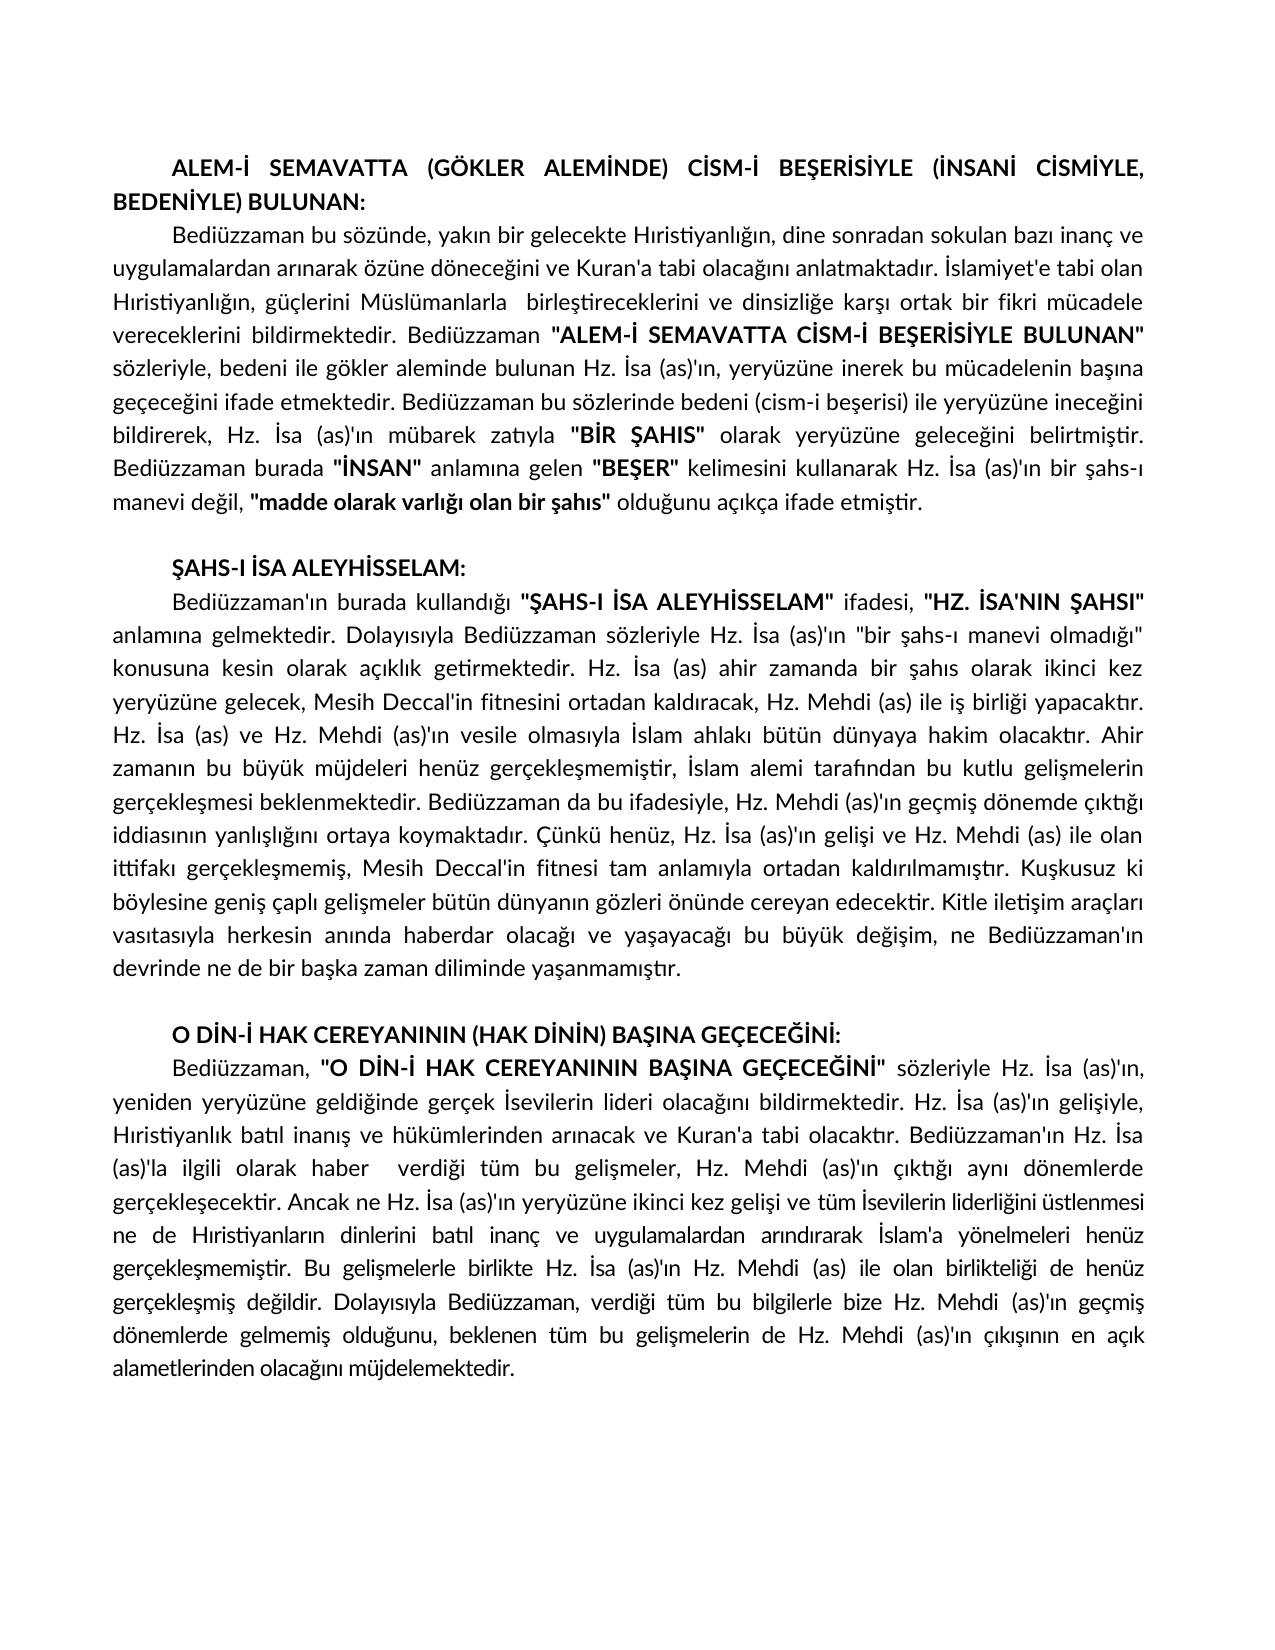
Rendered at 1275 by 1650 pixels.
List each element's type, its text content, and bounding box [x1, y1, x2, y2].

text O DİN-İ HAK CEREYANININ (HAK DİNİN) BAŞINA GEÇECEĞİNİ: [112, 1017, 1145, 1050]
text Bediüzzaman bu sözünde, yakın bir gelecekte Hıristiyanlığın, dine sonradan sokulan bazı inanç ve uygulamalardan arınarak özüne döneceğini ve Kuran'a tabi olacağını anlatmaktadır. İslamiyet'e tabi olan Hıristiyanlığın, güçlerini Müslümanlarla birleştireceklerini ve dinsizliğe karşı ortak bir fikri mücadele vereceklerini bildirmektedir. Bediüzzaman "ALEM-İ SEMAVATTA CİSM-İ BEŞERİSİYLE BULUNAN" sözleriyle, bedeni ile gökler aleminde bulunan Hz. İsa (as)'ın, yeryüzüne inerek bu mücadelenin başına geçeceğini ifade etmektedir. Bediüzzaman bu sözlerinde bedeni (cism-i beşerisi) ile yeryüzüne ineceğini bildirerek, Hz. İsa (as)'ın mübarek zatıyla "BİR ŞAHIS" olarak yeryüzüne geleceğini belirtmiştir. Bediüzzaman burada "İNSAN" anlamına gelen "BEŞER" kelimesini kullanarak Hz. İsa (as)'ın bir şahs-ı manevi değil, "madde olarak varlığı olan bir şahıs" olduğunu açıkça ifade etmiştir. [112, 217, 1145, 517]
text Bediüzzaman, "O DİN-İ HAK CEREYANININ BAŞINA GEÇECEĞİNİ" sözleriyle Hz. İsa (as)'ın, yeniden yeryüzüne geldiğinde gerçek İsevilerin lideri olacağını bildirmektedir. Hz. İsa (as)'ın gelişiyle, Hıristiyanlık batıl inanış ve hükümlerinden arınacak ve Kuran'a tabi olacaktır. Bediüzzaman'ın Hz. İsa (as)'la ilgili olarak haber verdiği tüm bu gelişmeler, Hz. Mehdi (as)'ın çıktığı aynı dönemlerde gerçekleşecektir. Ancak ne Hz. İsa (as)'ın yeryüzüne ikinci kez gelişi ve tüm İsevilerin liderliğini üstlenmesi ne de Hıristiyanların dinlerini batıl inanç ve uygulamalardan arındırarak İslam'a yönelmeleri henüz gerçekleşmemiştir. Bu gelişmelerle birlikte Hz. İsa (as)'ın Hz. Mehdi (as) ile olan birlikteliği de henüz gerçekleşmiş değildir. Dolayısıyla Bediüzzaman, verdiği tüm bu bilgilerle bize Hz. Mehdi (as)'ın geçmiş dönemlerde gelmemiş olduğunu, beklenen tüm bu gelişmelerin de Hz. Mehdi (as)'ın çıkışının en açık alametlerinden olacağını müjdelemektedir. [112, 1050, 1145, 1383]
text ŞAHS-I İSA ALEYHİSSELAM: [112, 550, 1145, 583]
text ALEM-İ SEMAVATTA (GÖKLER ALEMİNDE) CİSM-İ BEŞERİSİYLE (İNSANİ CİSMİYLE, BEDENİYLE) BULUNAN: [112, 150, 1145, 217]
text Bediüzzaman'ın burada kullandığı "ŞAHS-I İSA ALEYHİSSELAM" ifadesi, "HZ. İSA'NIN ŞAHSI" anlamına gelmektedir. Dolayısıyla Bediüzzaman sözleriyle Hz. İsa (as)'ın "bir şahs-ı manevi olmadığı" konusuna kesin olarak açıklık getirmektedir. Hz. İsa (as) ahir zamanda bir şahıs olarak ikinci kez yeryüzüne gelecek, Mesih Deccal'in fitnesini ortadan kaldıracak, Hz. Mehdi (as) ile iş birliği yapacaktır. Hz. İsa (as) ve Hz. Mehdi (as)'ın vesile olmasıyla İslam ahlakı bütün dünyaya hakim olacaktır. Ahir zamanın bu büyük müjdeleri henüz gerçekleşmemiştir, İslam alemi tarafından bu kutlu gelişmelerin gerçekleşmesi beklenmektedir. Bediüzzaman da bu ifadesiyle, Hz. Mehdi (as)'ın geçmiş dönemde çıktığı iddiasının yanlışlığını ortaya koymaktadır. Çünkü henüz, Hz. İsa (as)'ın gelişi ve Hz. Mehdi (as) ile olan ittifakı gerçekleşmemiş, Mesih Deccal'in fitnesi tam anlamıyla ortadan kaldırılmamıştır. Kuşkusuz ki böylesine geniş çaplı gelişmeler bütün dünyanın gözleri önünde cereyan edecektir. Kitle iletişim araçları vasıtasıyla herkesin anında haberdar olacağı ve yaşayacağı bu büyük değişim, ne Bediüzzaman'ın devrinde ne de bir başka zaman diliminde yaşanmamıştır. [112, 583, 1145, 983]
